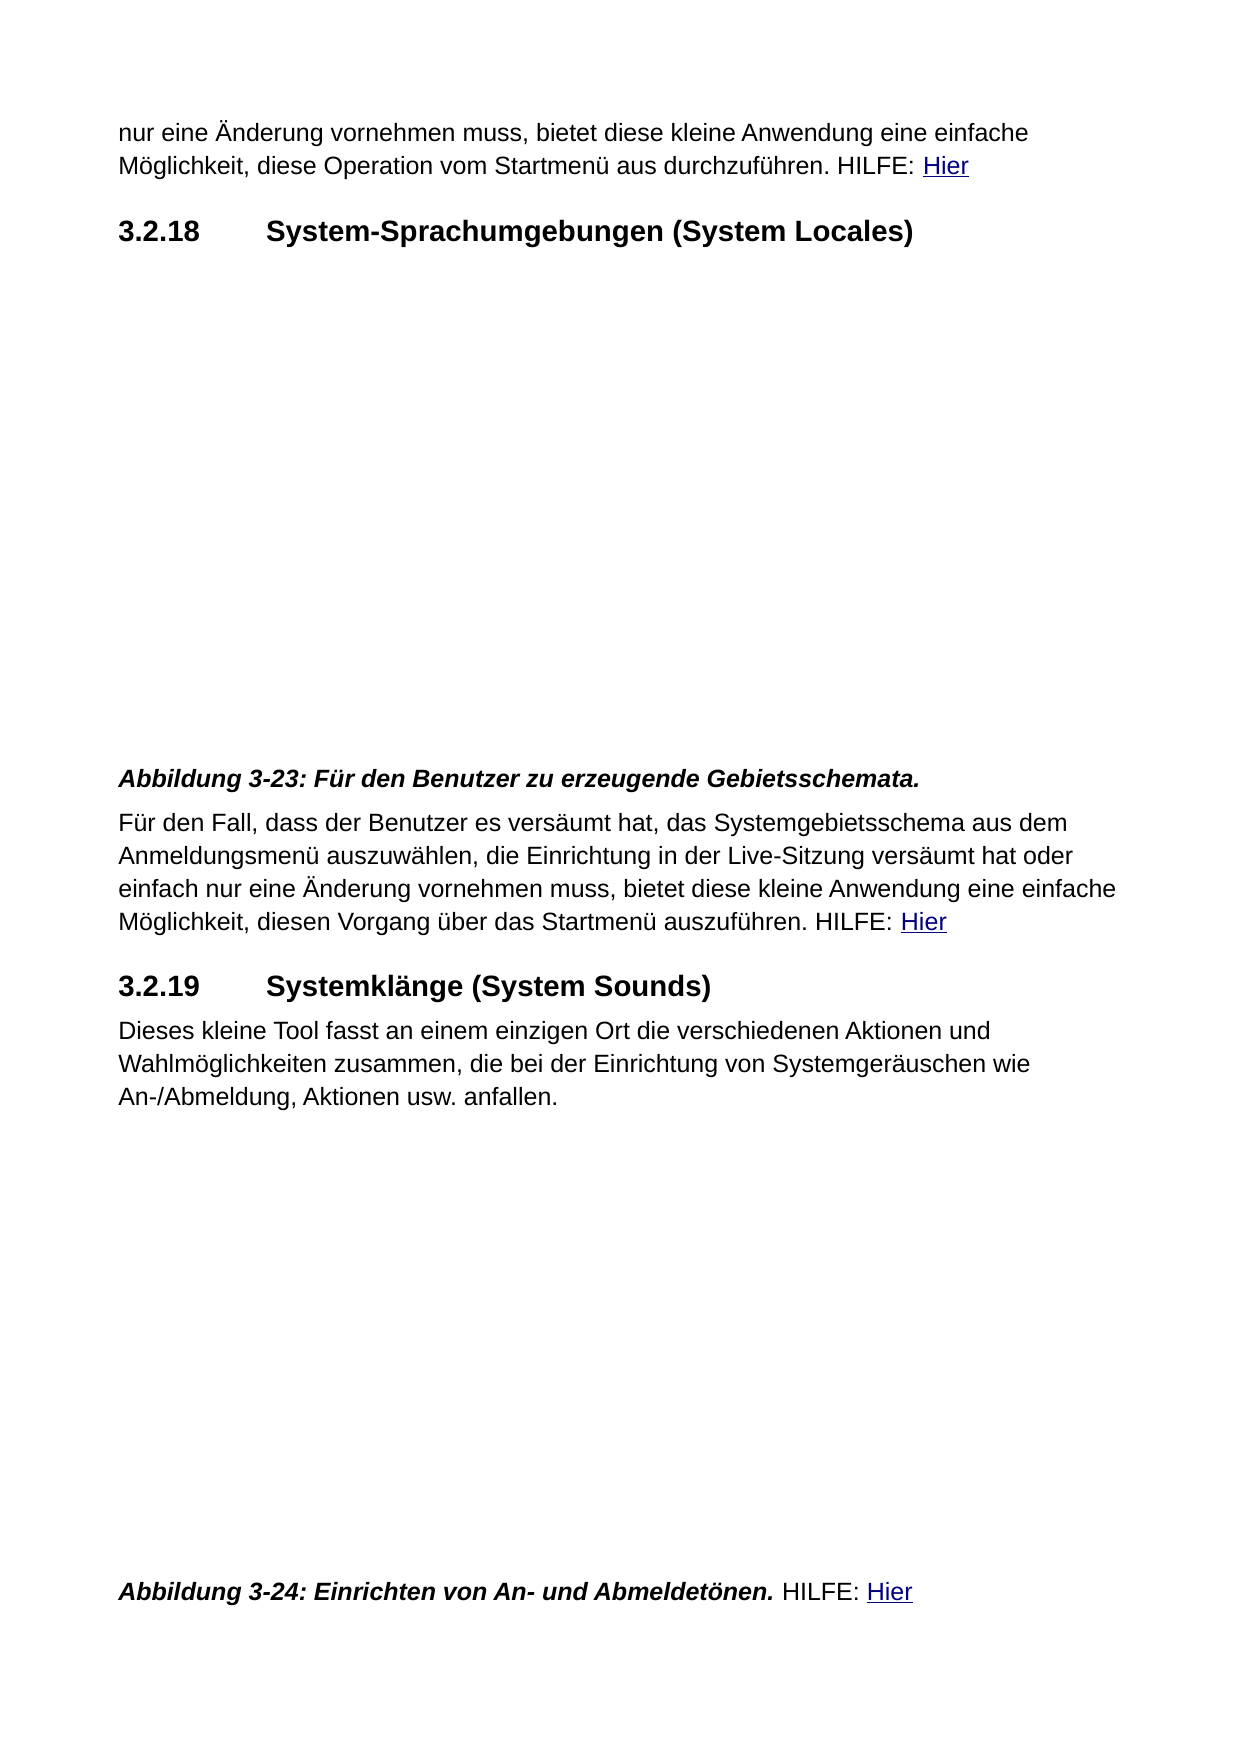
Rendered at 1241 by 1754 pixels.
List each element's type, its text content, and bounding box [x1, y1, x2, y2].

text Für den Fall, dass der Benutzer es versäumt hat, das Systemgebietsschema aus dem Anmeldungsmenü auszuwählen, die Einrichtung in der Live-Sitzung versäumt hat oder einfach nur eine Änderung vornehmen muss, bietet diese kleine Anwendung eine einfache Möglichkeit, diesen Vorgang über das Startmenü auszuführen. HILFE: Hier [118, 808, 1122, 936]
subtitle System-Sprachumgebungen (System Locales) [118, 214, 1122, 247]
text Abbildung 3-24: Einrichten von An- und Abmeldetönen. HILFE: Hier [118, 1130, 1122, 1605]
text nur eine Änderung vornehmen muss, bietet diese kleine Anwendung eine einfache Möglichkeit, diese Operation vom Startmenü aus durchzuführen. HILFE: Hier [118, 118, 1122, 180]
text Dieses kleine Tool fasst an einem einzigen Ort die verschiedenen Aktionen und Wahlmöglichkeiten zusammen, die bei der Einrichtung von Systemgeräuschen wie An-/Abmeldung, Aktionen usw. anfallen. [118, 1016, 1122, 1110]
text Abbildung 3-23: Für den Benutzer zu erzeugende Gebietsschemata. [118, 260, 1122, 793]
subtitle Systemklänge (System Sounds) [118, 969, 1122, 1003]
